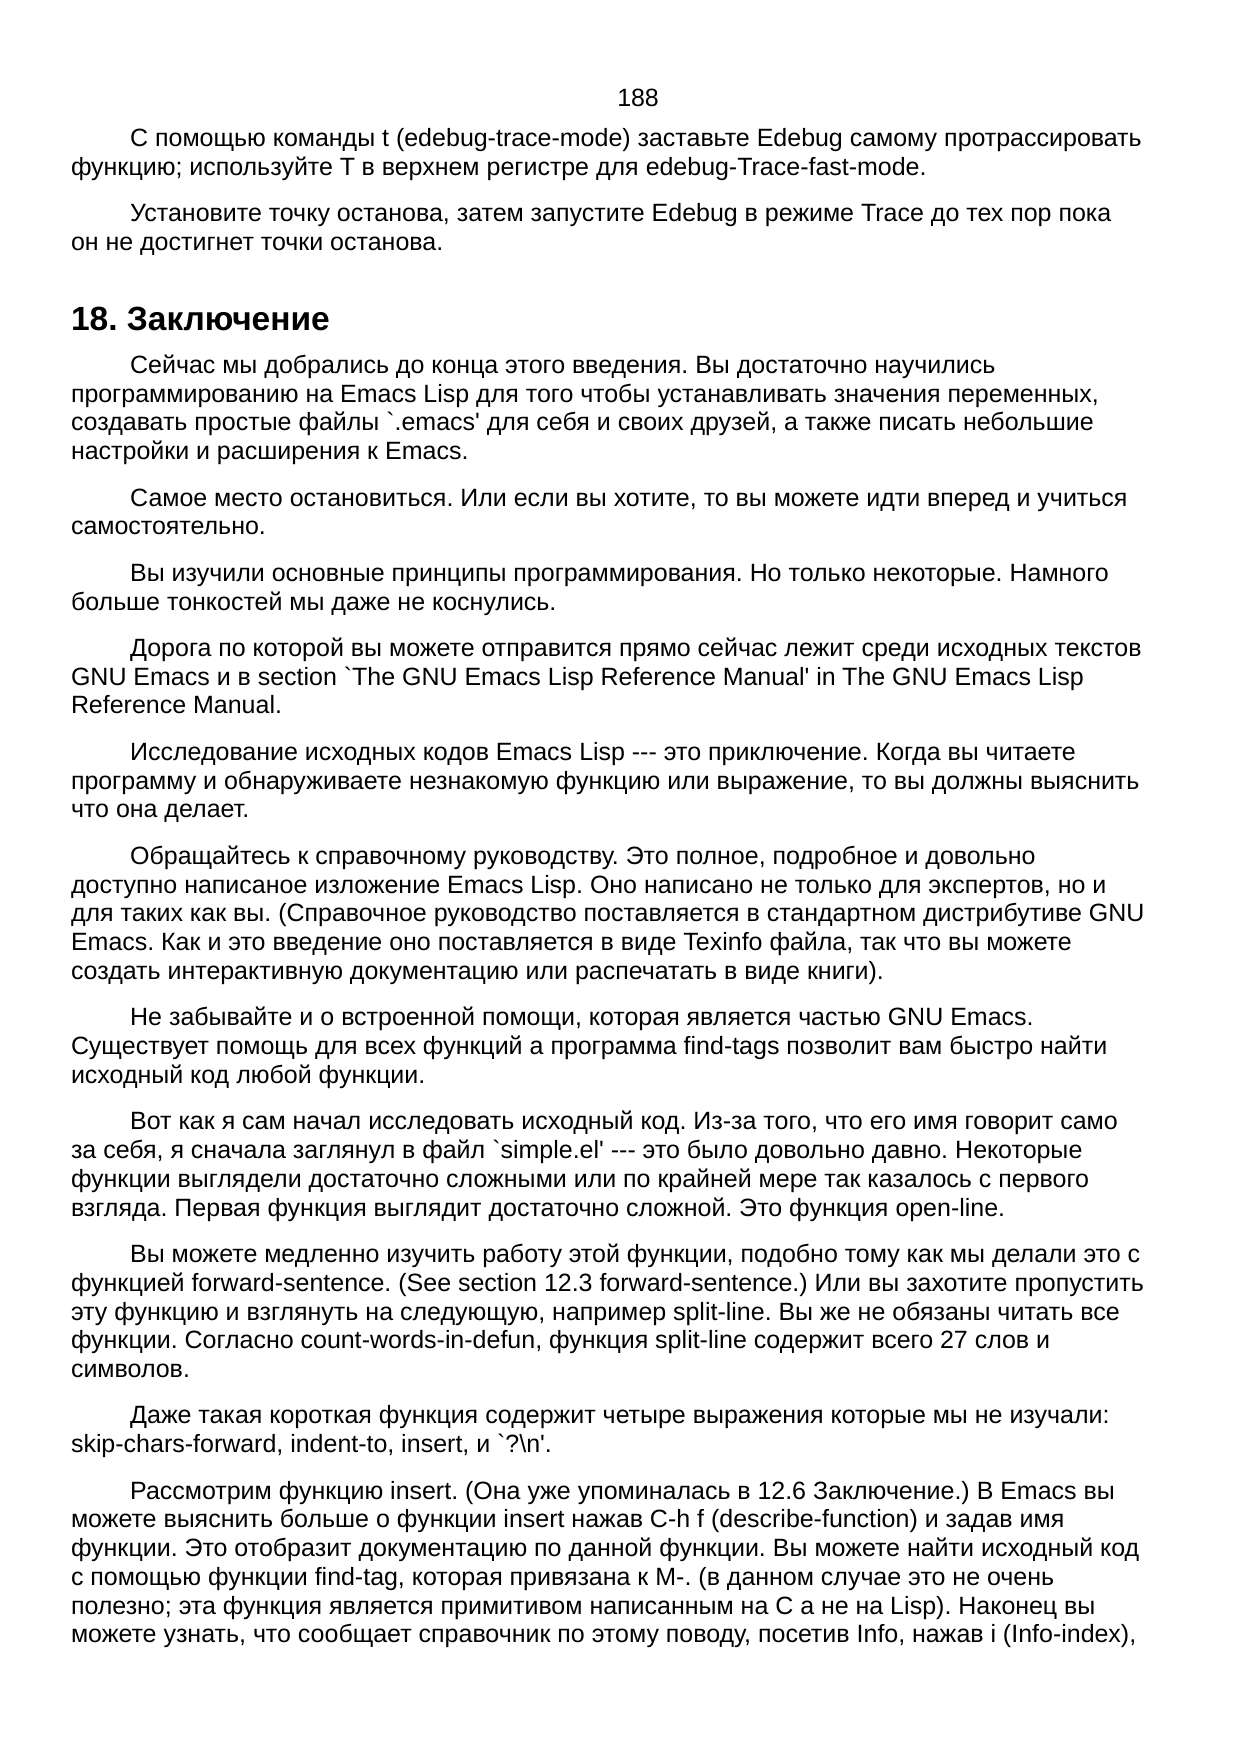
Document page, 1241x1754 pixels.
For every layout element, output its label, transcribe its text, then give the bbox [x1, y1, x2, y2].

text Рассмотрим функцию insert. (Она уже упоминалась в 12.6 Заключение.) В Emacs вы можете выяснить больше о функции insert нажав C-h f (describe-function) и задав имя функции. Это отобразит документацию по данной функции. Вы можете найти исходный код с помощью функции find-tag, которая привязана к M-. (в данном случае это не очень полезно; эта функция является примитивом написанным на С а не на Lisp). Наконец вы можете узнать, что сообщает справочник по этому поводу, посетив Info, нажав i (Info-index), [71, 1476, 1146, 1648]
text Самое место остановиться. Или если вы хотите, то вы можете идти вперед и учиться самостоятельно. [71, 482, 1146, 540]
text Вы изучили основные принципы программирования. Но только некоторые. Намного больше тонкостей мы даже не коснулись. [71, 558, 1146, 615]
text Дорога по которой вы можете отправится прямо сейчас лежит среди исходных текстов GNU Emacs и в section `The GNU Emacs Lisp Reference Manual' in The GNU Emacs Lisp Reference Manual. [71, 633, 1146, 719]
text С помощью команды t (edebug-trace-mode) заставьте Edebug самому протрассировать функцию; используйте T в верхнем регистре для edebug-Trace-fast-mode. [71, 123, 1146, 181]
text Даже такая короткая функция содержит четыре выражения которые мы не изучали: skip-chars-forward, indent-to, insert, и `?\n'. [71, 1400, 1146, 1458]
text Сейчас мы добрались до конца этого введения. Вы достаточно научились программированию на Emacs Lisp для того чтобы устанавливать значения переменных, создавать простые файлы `.emacs' для себя и своих друзей, а также писать небольшие настройки и расширения к Emacs. [71, 350, 1146, 465]
text Вы можете медленно изучить работу этой функции, подобно тому как мы делали это с функцией forward-sentence. (See section 12.3 forward-sentence.) Или вы захотите пропустить эту функцию и взглянуть на следующую, например split-line. Вы же не обязаны читать все функции. Согласно count-words-in-defun, функция split-line содержит всего 27 слов и символов. [71, 1239, 1146, 1383]
text Вот как я сам начал исследовать исходный код. Из-за того, что его имя говорит само за себя, я сначала заглянул в файл `simple.el' --- это было довольно давно. Некоторые функции выглядели достаточно сложными или по крайней мере так казалось с первого взгляда. Первая функция выглядит достаточно сложной. Это функция open-line. [71, 1106, 1146, 1221]
text Исследование исходных кодов Emacs Lisp --- это приключение. Когда вы читаете программу и обнаруживаете незнакомую функцию или выражение, то вы должны выяснить что она делает. [71, 737, 1146, 823]
subtitle 18. Заключение [71, 299, 1146, 337]
text Не забывайте и о встроенной помощи, которая является частью GNU Emacs. Существует помощь для всех функций а программа find-tags позволит вам быстро найти исходный код любой функции. [71, 1002, 1146, 1088]
text Обращайтесь к справочному руководству. Это полное, подробное и довольно доступно написаное изложение Emacs Lisp. Оно написано не только для экспертов, но и для таких как вы. (Справочное руководство поставляется в стандартном дистрибутиве GNU Emacs. Как и это введение оно поставляется в виде Texinfo файла, так что вы можете создать интерактивную документацию или распечатать в виде книги). [71, 841, 1146, 984]
text Установите точку останова, затем запустите Edebug в режиме Trace до тех пор пока он не достигнет точки останова. [71, 198, 1146, 256]
